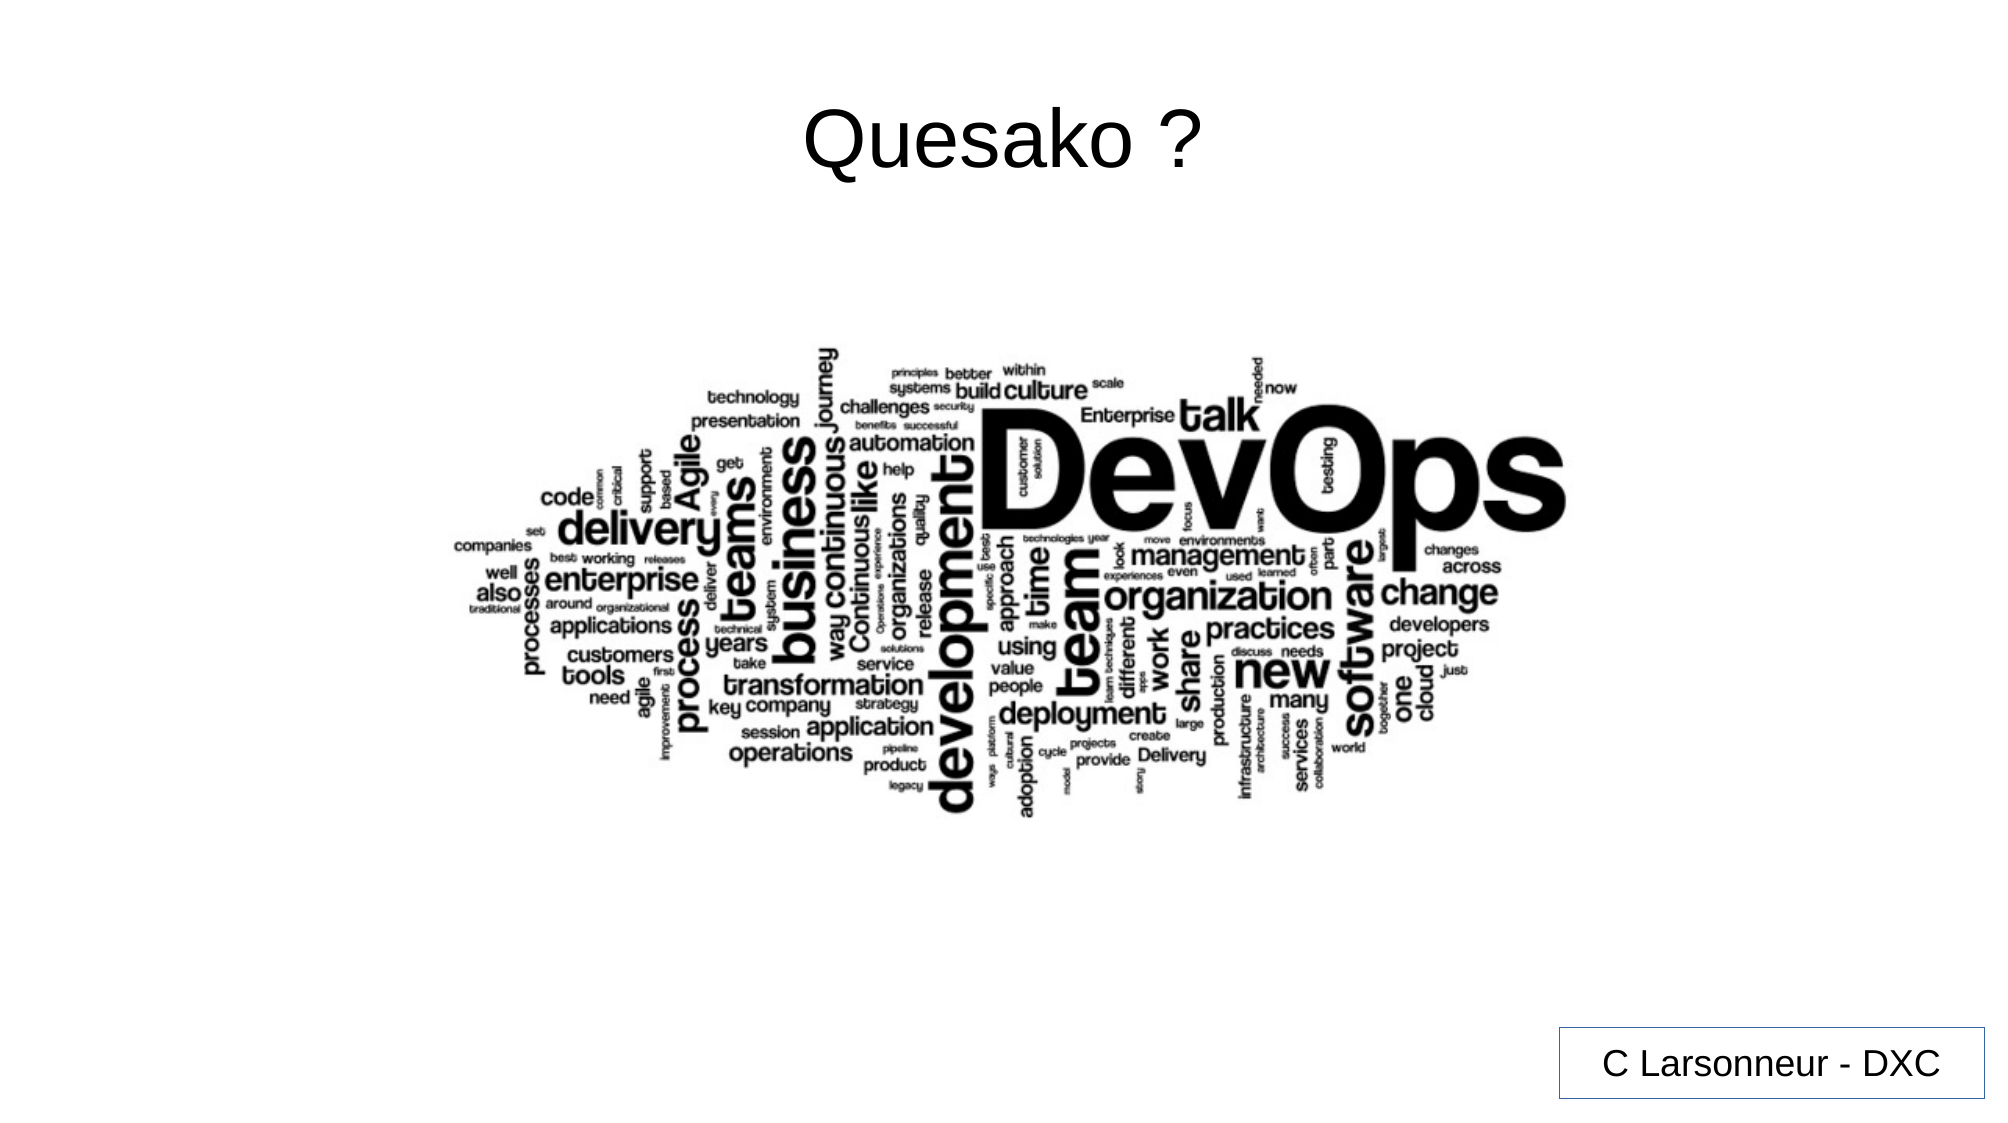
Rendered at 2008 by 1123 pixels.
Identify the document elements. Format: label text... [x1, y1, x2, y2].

text_box C Larsonneur - DXC [1559, 1027, 1985, 1099]
picture [448, 280, 1574, 852]
title Quesako ? [100, 44, 1908, 233]
